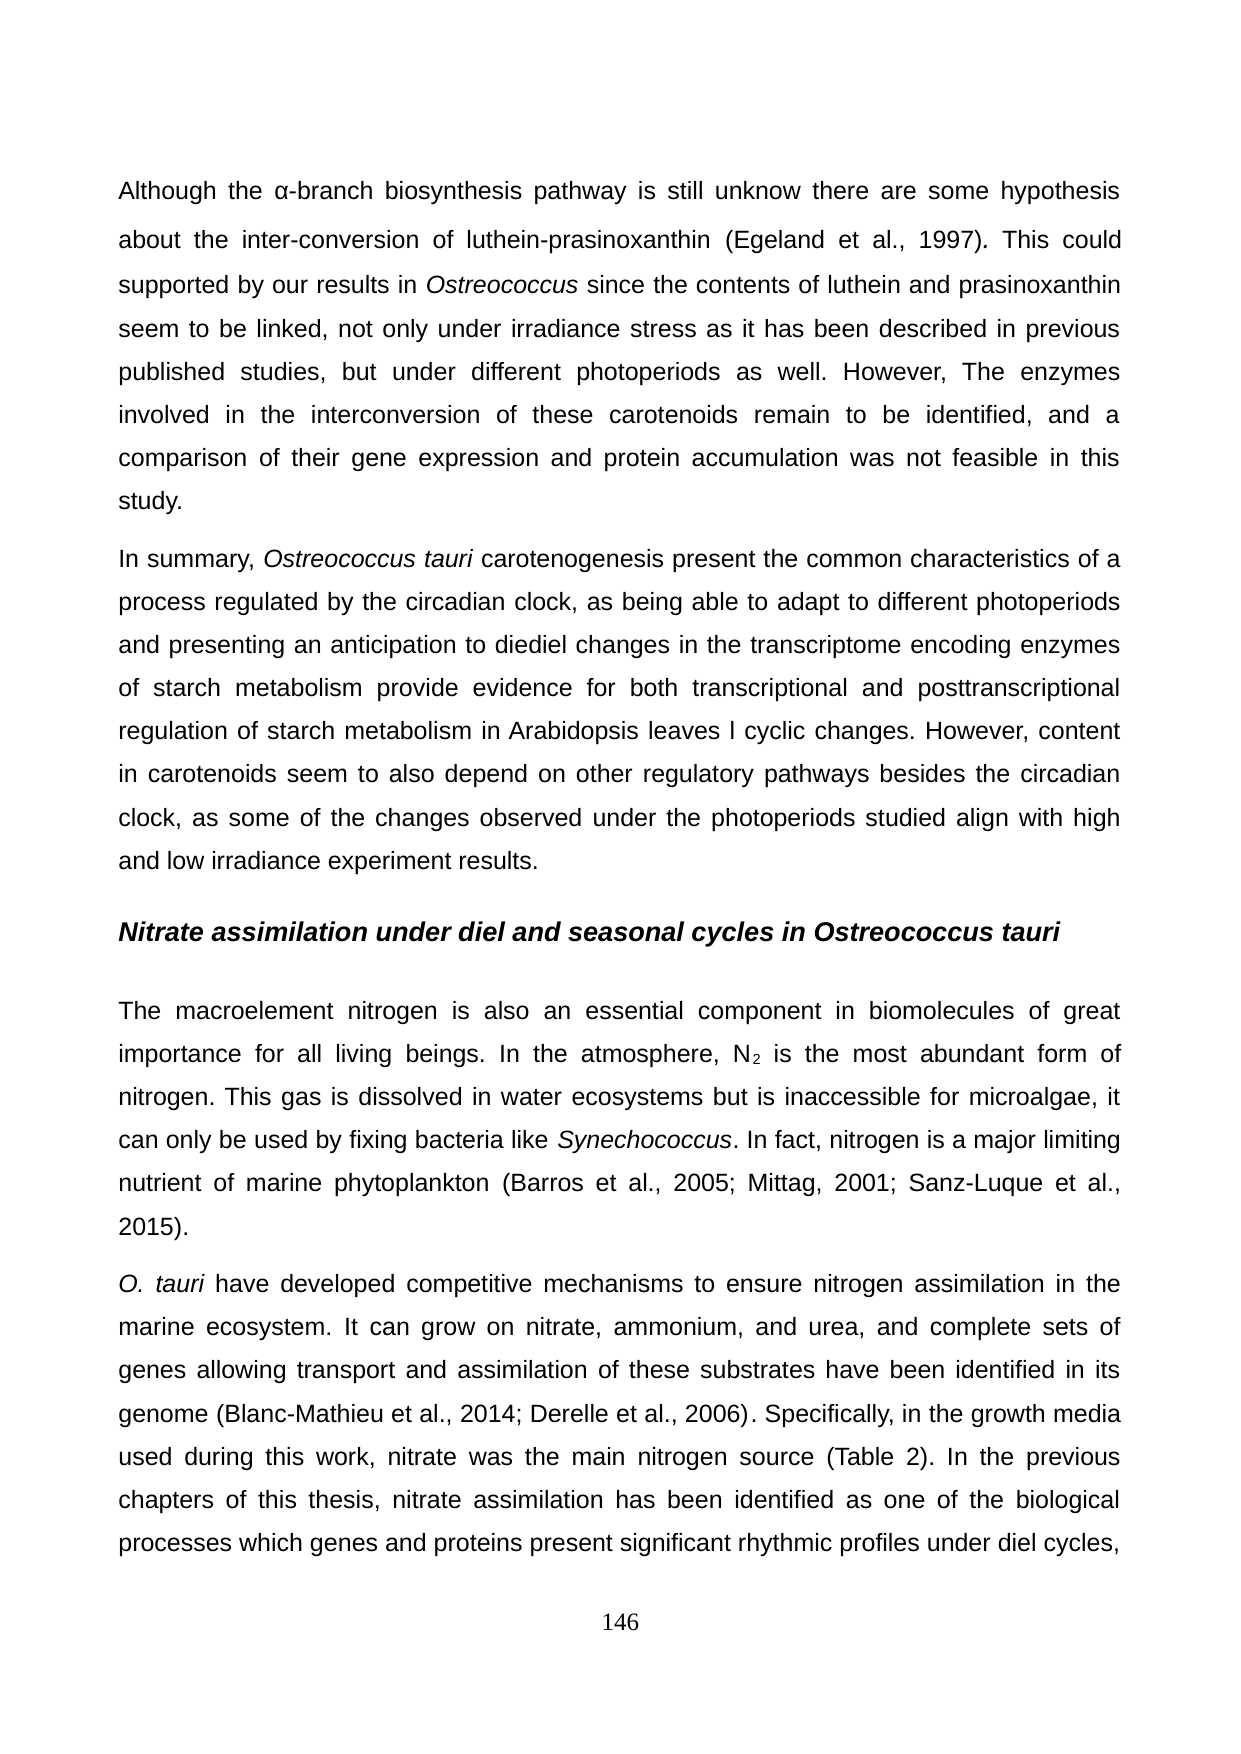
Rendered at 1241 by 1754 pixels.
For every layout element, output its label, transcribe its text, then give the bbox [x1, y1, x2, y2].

text In summary, Ostreococcus tauri carotenogenesis present the common characteristics of a process regulated by the circadian clock, as being able to adapt to different photoperiods and presenting an anticipation to diediel changes in the transcriptome encoding enzymes of starch metabolism provide evidence for both transcriptional and posttranscriptional regulation of starch metabolism in Arabidopsis leaves l cyclic changes. However, content in carotenoids seem to also depend on other regulatory pathways besides the circadian clock, as some of the changes observed under the photoperiods studied align with high and low irradiance experiment results. [118, 544, 1122, 874]
text O. tauri have developed competitive mechanisms to ensure nitrogen assimilation in the marine ecosystem. It can grow on nitrate, ammonium, and urea, and complete sets of genes allowing transport and assimilation of these substrates have been identified in its genome (Blanc-Mathieu et al., 2014; Derelle et al., 2006)⁠. Specifically, in the growth media used during this work, nitrate was the main nitrogen source (Table 2). In the previous chapters of this thesis, nitrate assimilation has been identified as one of the biological processes which genes and proteins present significant rhythmic profiles under diel cycles, [118, 1269, 1122, 1557]
subtitle Nitrate assimilation under diel and seasonal cycles in Ostreococcus tauri [118, 916, 1122, 947]
text Although the α-branch biosynthesis pathway is still unknow there are some hypothesis about the inter-conversion of luthein-prasinoxanthin (Egeland et al., 1997)⁠. This could supported by our results in Ostreococcus since the contents of luthein and prasinoxanthin seem to be linked, not only under irradiance stress as it has been described in previous published studies, but under different photoperiods as well. However, The enzymes involved in the interconversion of these carotenoids remain to be identified, and a comparison of their gene expression and protein accumulation was not feasible in this study. [118, 176, 1122, 515]
text The macroelement nitrogen is also an essential component in biomolecules of great importance for all living beings. In the atmosphere, N2 is the most abundant form of nitrogen. This gas is dissolved in water ecosystems but is inaccessible for microalgae, it can only be used by fixing bacteria like Synechococcus. In fact, nitrogen is a major limiting nutrient of marine phytoplankton (Barros et al., 2005; Mittag, 2001; Sanz-Luque et al., 2015)⁠. [118, 996, 1122, 1240]
